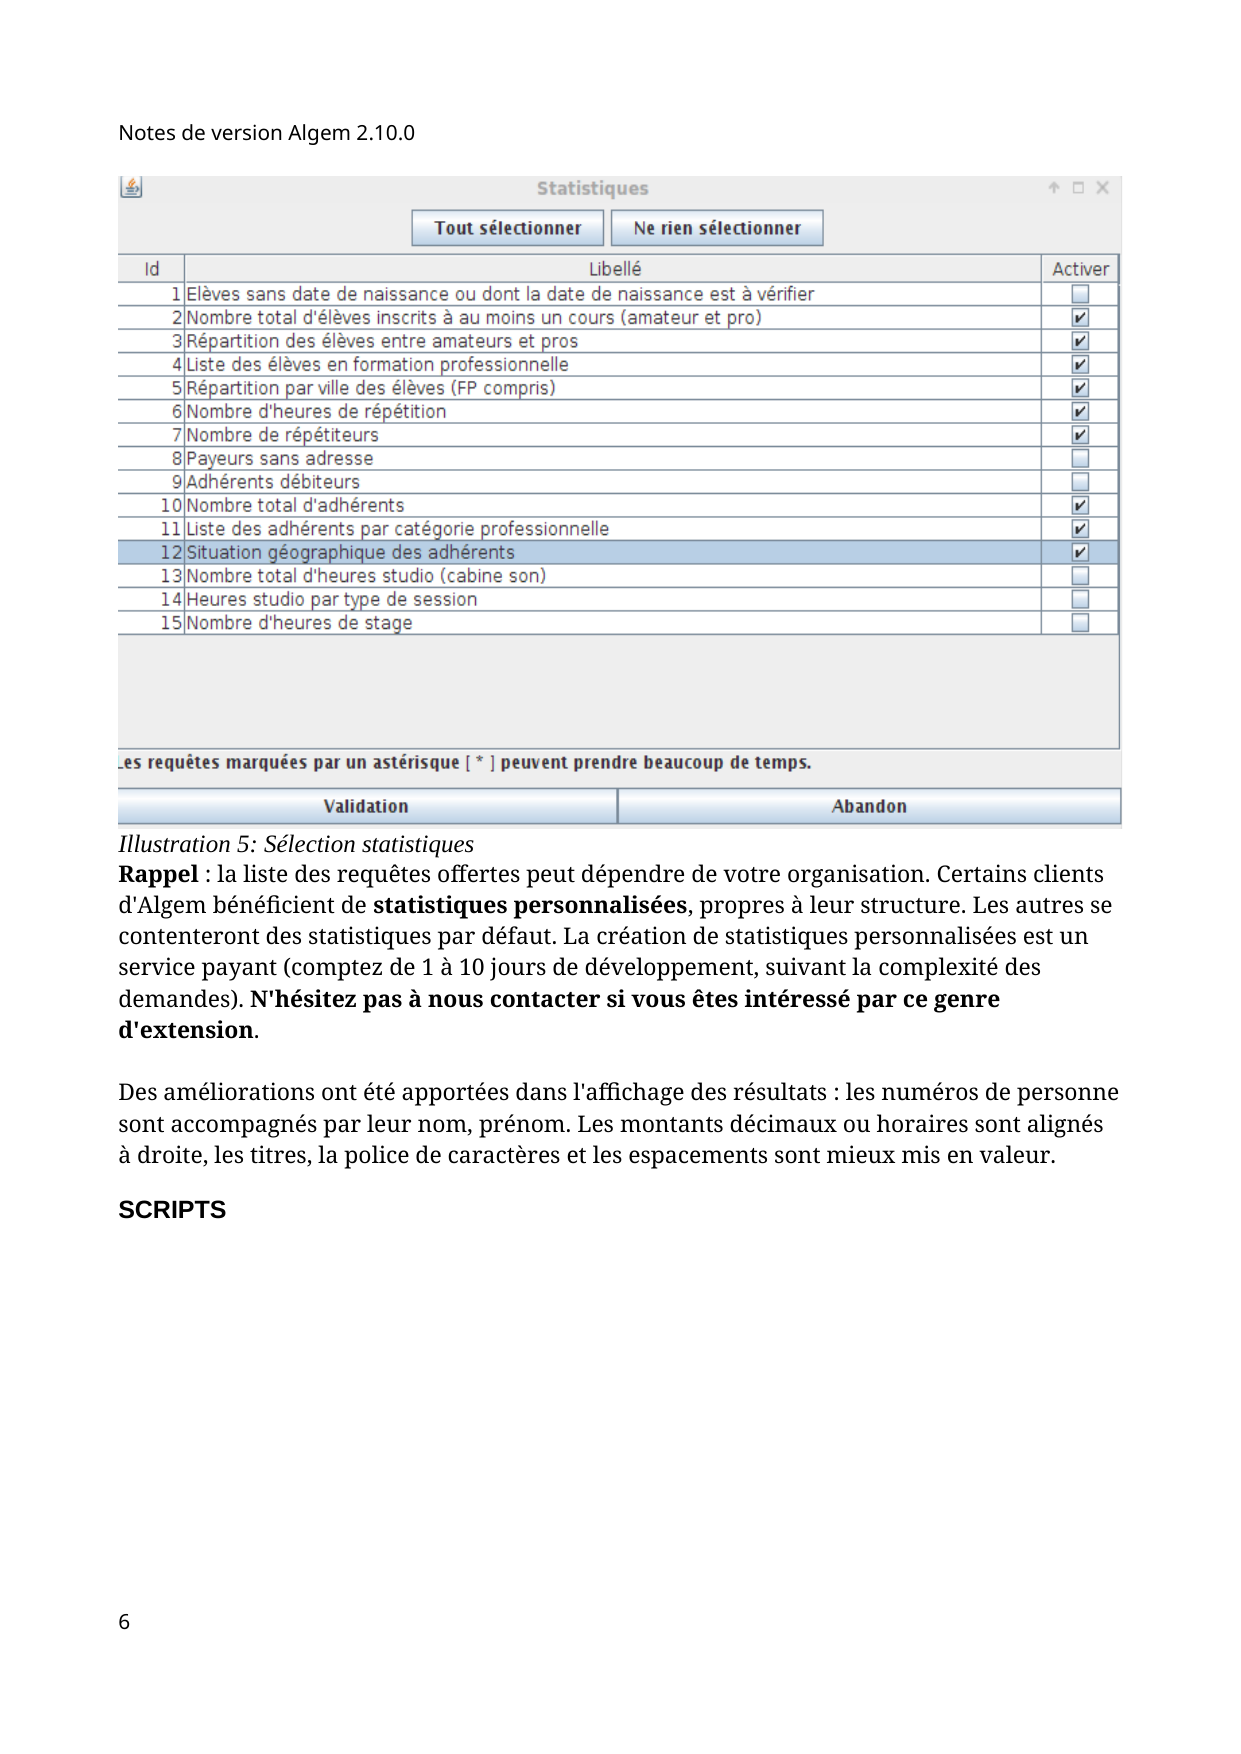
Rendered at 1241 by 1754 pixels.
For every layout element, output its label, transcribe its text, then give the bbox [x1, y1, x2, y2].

text Illustration 5: Sélection statistiques [118, 829, 1122, 857]
text Des améliorations ont été apportées dans l'affichage des résultats : les numéros de personne sont accompagnés par leur nom, prénom. Les montants décimaux ou horaires sont alignés à droite, les titres, la police de caractères et les espacements sont mieux mis en valeur. [118, 1076, 1122, 1170]
picture [118, 176, 1123, 829]
subtitle SCRIPTS [118, 1195, 1122, 1224]
text Rappel : la liste des requêtes offertes peut dépendre de votre organisation. Certains clients d'Algem bénéficient de statistiques personnalisées, propres à leur structure. Les autres se contenteront des statistiques par défaut. La création de statistiques personnalisées est un service payant (comptez de 1 à 10 jours de développement, suivant la complexité des demandes). N'hésitez pas à nous contacter si vous êtes intéressé par ce genre d'extension. [118, 857, 1122, 1045]
